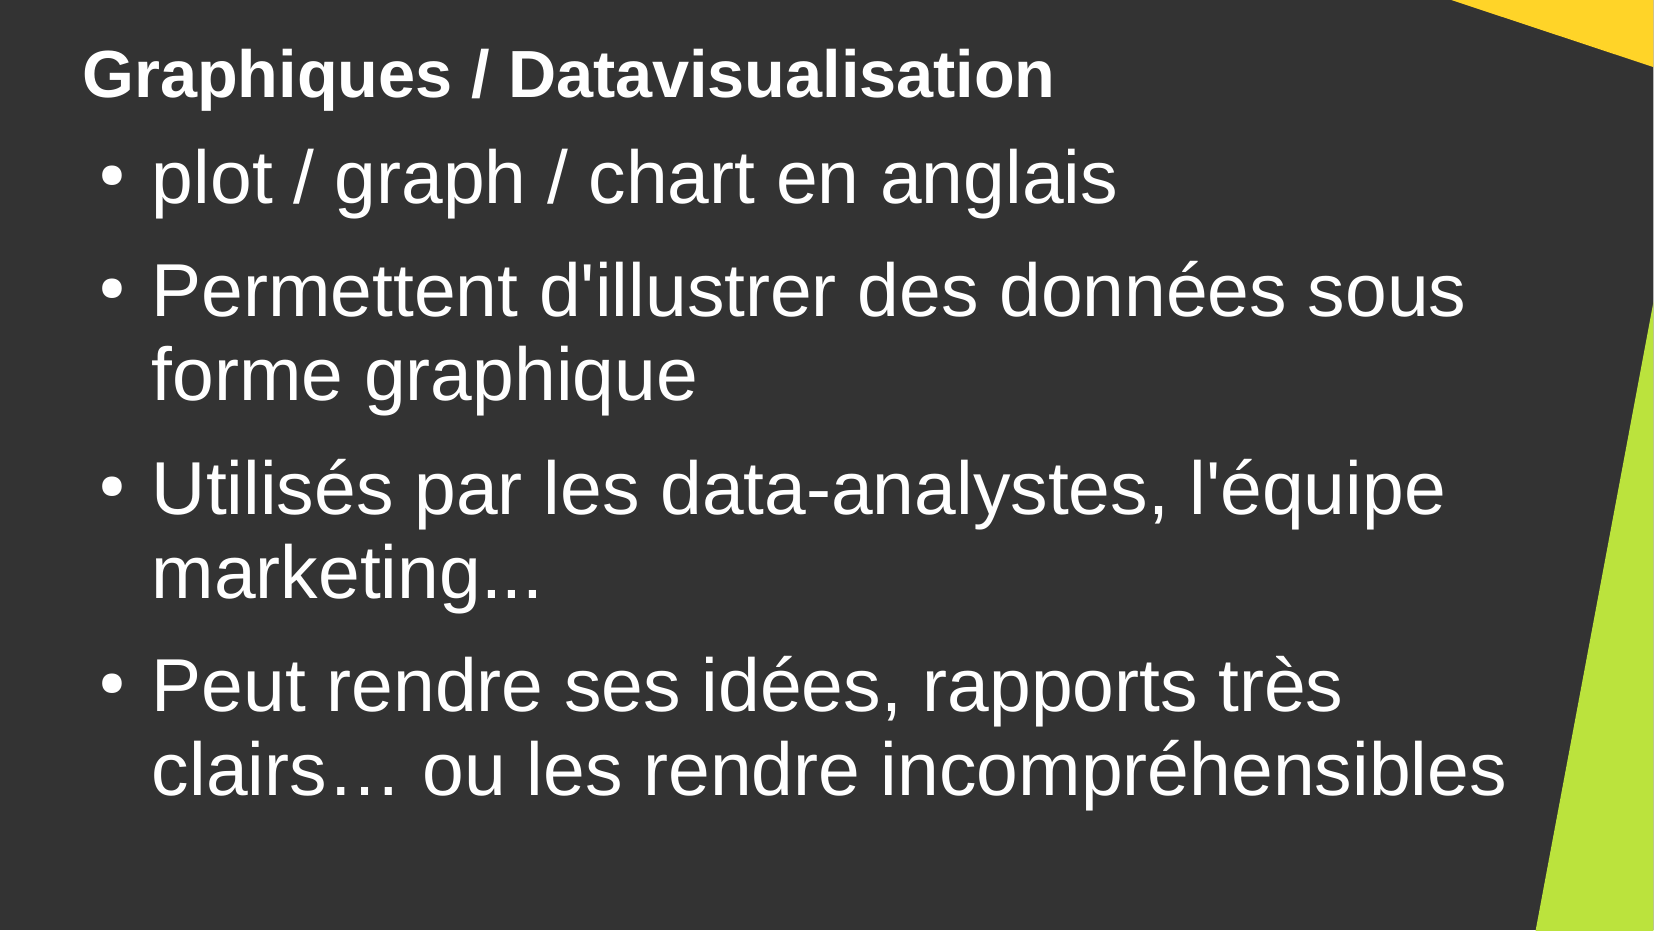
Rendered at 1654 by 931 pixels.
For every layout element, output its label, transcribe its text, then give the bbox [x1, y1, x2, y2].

text_box [1451, 0, 1654, 68]
list plot / graph / chart en anglais Permettent d'illustrer des données sous forme graphique Utilisés par les data-analystes, l'équipe marketing... Peut rendre ses idées, rapports très clairs… ou les rendre incompréhensibles [80, 135, 1560, 816]
title Graphiques / Datavisualisation [82, 37, 1571, 115]
text_box [1535, 298, 1654, 931]
